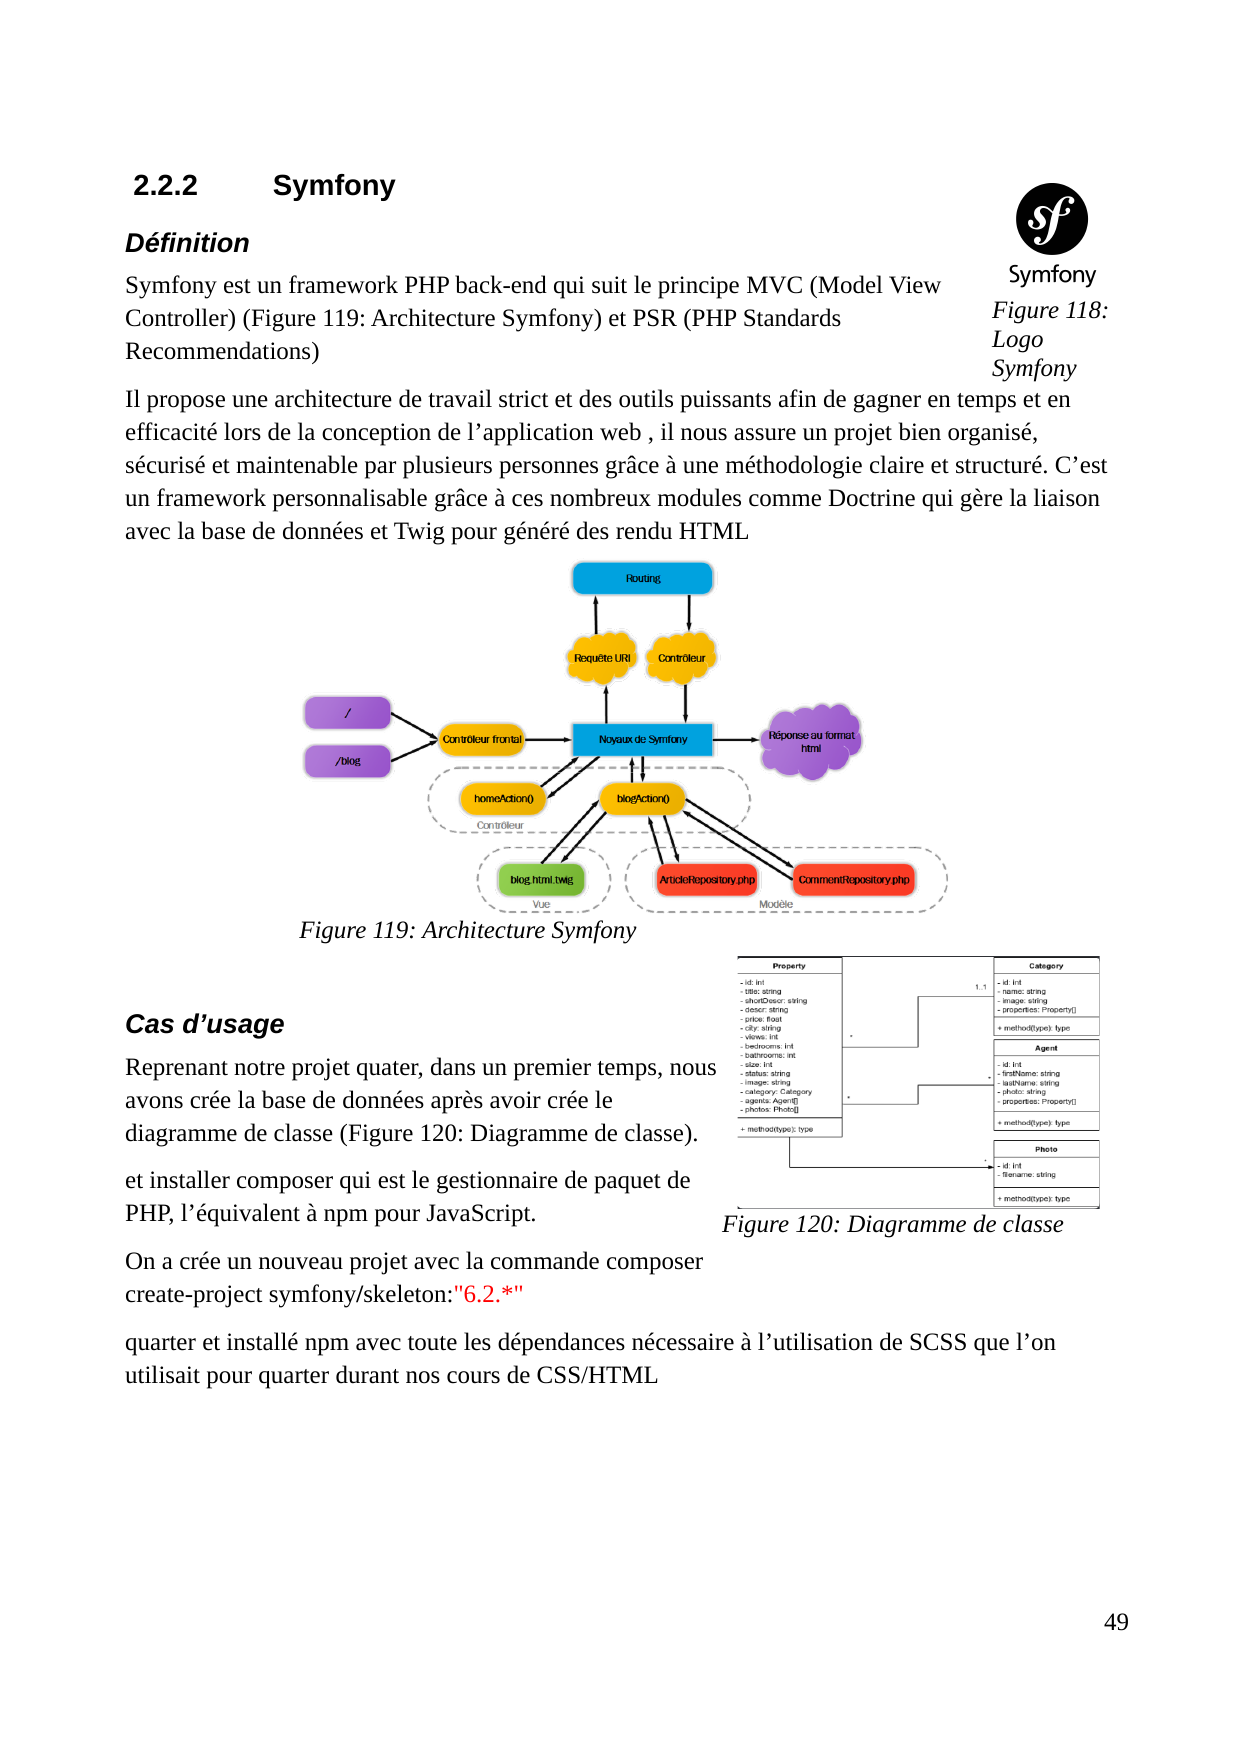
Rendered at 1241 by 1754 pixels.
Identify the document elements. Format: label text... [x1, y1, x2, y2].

subtitle Cas d’usage [125, 1008, 722, 1039]
text Figure 119: Architecture Symfony [299, 916, 949, 944]
picture [991, 173, 1114, 296]
picture [299, 557, 949, 916]
text Il propose une architecture de travail strict et des outils puissants afin de gagner en temps et en efficacité lors de la conception de l’application web , il nous assure un projet bien organisé, sécurisé et maintenable par plusieurs personnes grâce à une méthodologie claire et structuré. C’est un framework personnalisable grâce à ces nombreux modules comme Doctrine qui gère la liaison avec la base de données et Twig pour généré des rendu HTML [125, 384, 1123, 545]
subtitle Symfony [125, 161, 1123, 202]
text Figure 120: Diagramme de classe [722, 1209, 1115, 1238]
text On a crée un nouveau projet avec la commande composer create-project symfony/skeleton:"6.2.*" [125, 1246, 1123, 1308]
text Reprenant notre projet quater, dans un premier temps, nous avons crée la base de données après avoir crée le diagramme de classe (Figure 120: Diagramme de classe). [125, 1052, 722, 1147]
text quarter et installé npm avec toute les dépendances nécessaire à l’utilisation de SCSS que l’on utilisait pour quarter durant nos cours de CSS/HTML [125, 1327, 1123, 1388]
subtitle Définition [125, 227, 991, 258]
text Figure 118: Logo Symfony [992, 296, 1113, 382]
subtitle [1115, 1008, 1123, 1039]
subtitle [1114, 227, 1123, 258]
text Symfony est un framework PHP back-end qui suit le principe MVC (Model View Controller) (Figure 119: Architecture Symfony) et PSR (PHP Standards Recommendations) [125, 270, 992, 365]
picture [737, 956, 1100, 1209]
text et installer composer qui est le gestionnaire de paquet de PHP, l’équivalent à npm pour JavaScript. [125, 1166, 722, 1227]
